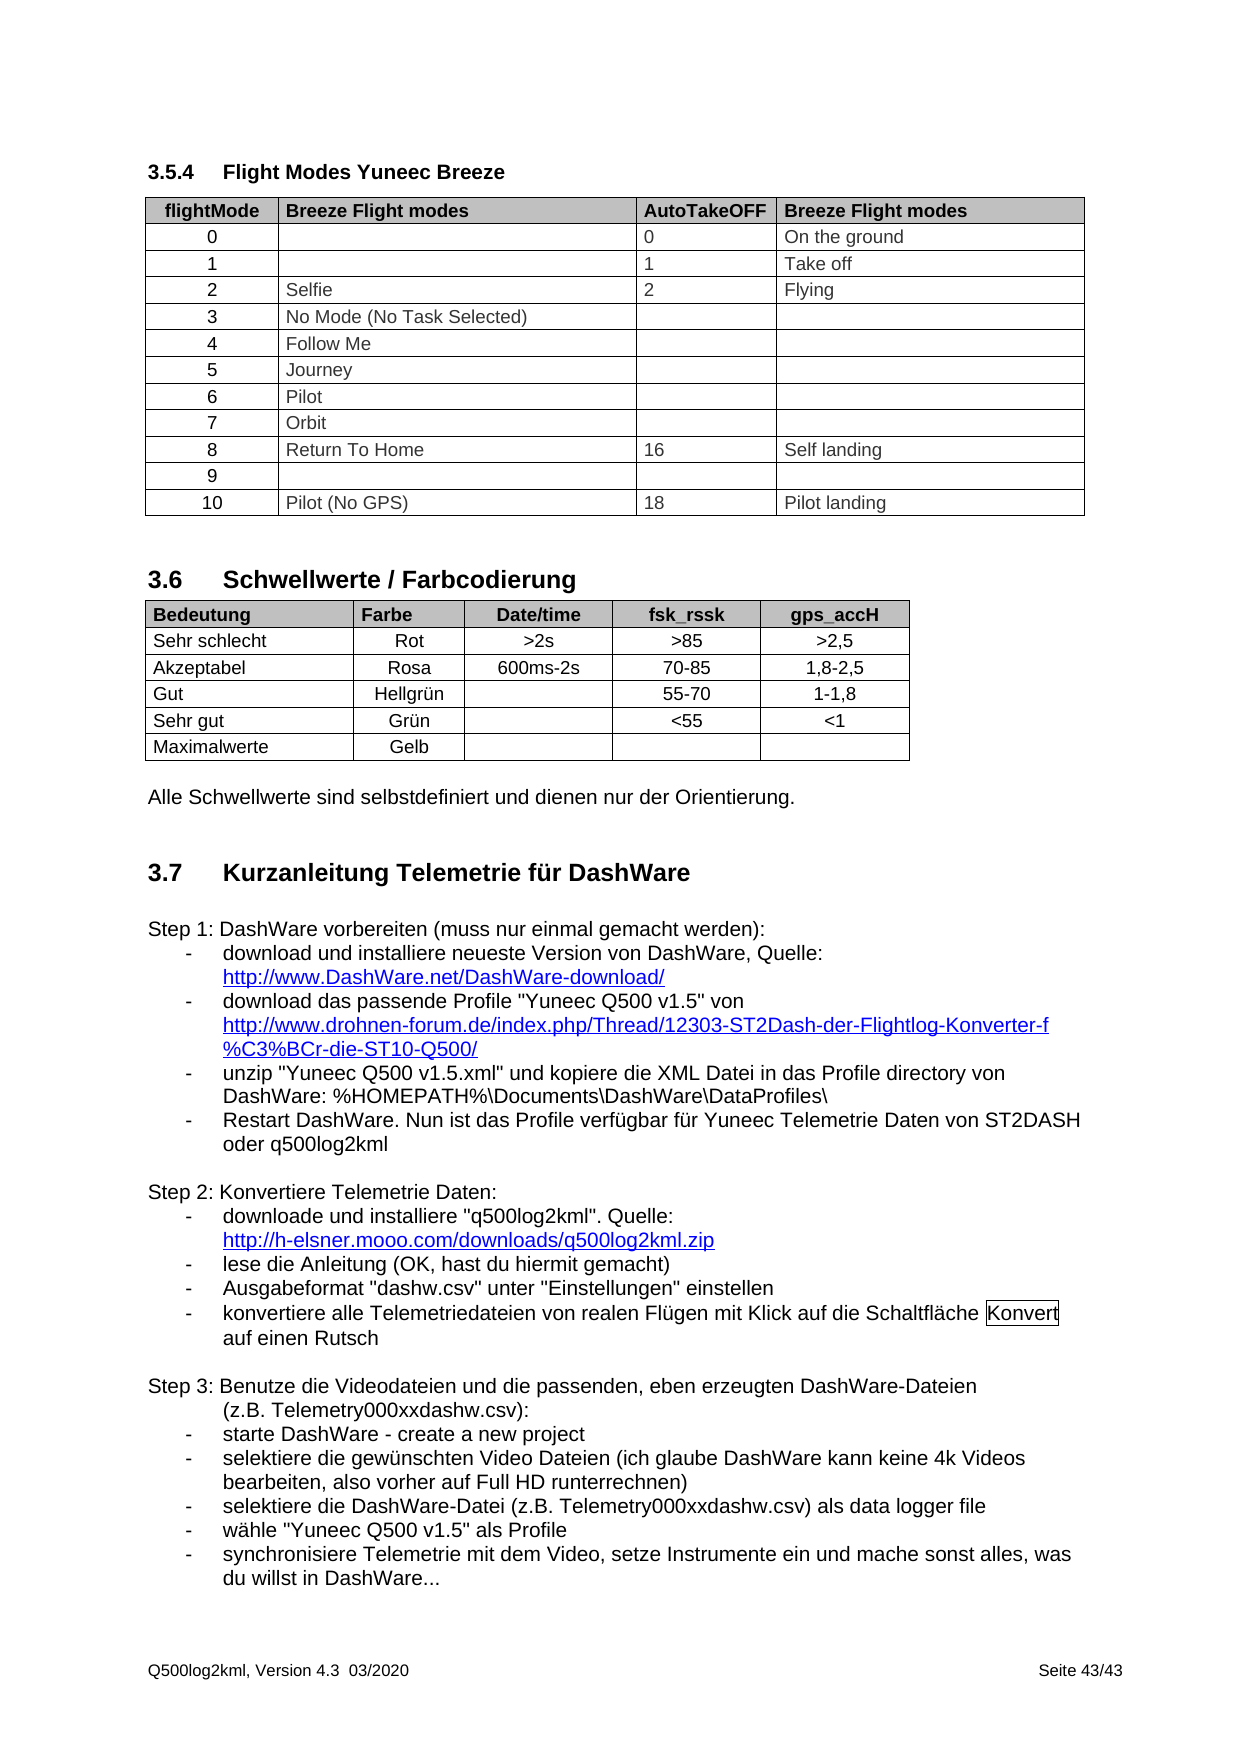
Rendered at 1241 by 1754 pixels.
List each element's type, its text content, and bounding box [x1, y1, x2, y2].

table_header AutoTakeOFF [637, 198, 776, 223]
list konvertiere alle Telemetriedateien von realen Flügen mit Klick auf die Schaltfläche Konvert auf einen Rutsch [185, 1300, 1093, 1350]
text Step 3: Benutze die Videodateien und die passenden, eben erzeugten DashWare-Dateien (z.B. Telemetry000xxdashw.csv): [148, 1374, 1093, 1422]
table_cell Akzeptabel [146, 655, 353, 680]
table_cell Selfie [279, 277, 636, 303]
list starte DashWare - create a new project [185, 1422, 1093, 1446]
table_cell Orbit [279, 410, 636, 436]
text Step 2: Konvertiere Telemetrie Daten: [148, 1180, 1093, 1204]
table_cell 9 [146, 463, 278, 489]
list unzip "Yuneec Q500 v1.5.xml" und kopiere die XML Datei in das Profile directory von DashWare: %HOMEPATH%\Documents\DashWare\DataProfiles\ [185, 1060, 1093, 1108]
table_cell [637, 304, 776, 329]
table_cell [465, 734, 612, 760]
table_cell 4 [146, 330, 278, 356]
table_cell [777, 384, 1084, 409]
table_cell 55-70 [613, 681, 760, 707]
table_cell 7 [146, 410, 278, 436]
table_cell [637, 357, 776, 382]
table_header Date/time [465, 601, 612, 627]
table_cell 6 [146, 384, 278, 409]
table_cell 0 [637, 224, 776, 250]
table_cell [279, 224, 636, 250]
table_cell [777, 330, 1084, 356]
table_cell Return To Home [279, 437, 636, 462]
table_cell 1-1,8 [761, 681, 909, 707]
table_cell Gelb [354, 734, 464, 760]
table_cell 600ms-2s [465, 655, 612, 680]
table_cell [279, 251, 636, 276]
table_cell 5 [146, 357, 278, 382]
table_cell 0 [146, 224, 278, 250]
table_cell Rosa [354, 655, 464, 680]
table_cell <1 [761, 708, 909, 733]
table_cell 2 [637, 277, 776, 303]
table_cell Follow Me [279, 330, 636, 356]
table_cell >2,5 [761, 628, 909, 653]
table_header Bedeutung [146, 601, 353, 627]
table_header Farbe [354, 601, 464, 627]
table_cell 16 [637, 437, 776, 462]
table_cell [637, 463, 776, 489]
subtitle Schwellwerte / Farbcodierung [148, 565, 1093, 594]
table_cell [637, 410, 776, 436]
table_cell 2 [146, 277, 278, 303]
table_cell 1 [146, 251, 278, 276]
table_cell [637, 384, 776, 409]
list download und installiere neueste Version von DashWare, Quelle: http://www.DashWare.net/DashWare-download/ [185, 941, 1093, 988]
table_cell 3 [146, 304, 278, 329]
table_cell >85 [613, 628, 760, 653]
table_cell Flying [777, 277, 1084, 303]
table_cell <55 [613, 708, 760, 733]
subtitle Flight Modes Yuneec Breeze [148, 160, 1093, 184]
list selektiere die gewünschten Video Dateien (ich glaube DashWare kann keine 4k Videos bearbeiten, also vorher auf Full HD runterrechnen) [185, 1446, 1093, 1494]
table_cell [279, 463, 636, 489]
table_cell [761, 734, 909, 760]
subtitle Kurzanleitung Telemetrie für DashWare [148, 858, 1093, 886]
table_cell Sehr gut [146, 708, 353, 733]
table_cell 70-85 [613, 655, 760, 680]
table_cell 18 [637, 490, 776, 515]
table_header gps_accH [761, 601, 909, 627]
table_cell Maximalwerte [146, 734, 353, 760]
table_cell No Mode (No Task Selected) [279, 304, 636, 329]
table_cell Pilot (No GPS) [279, 490, 636, 515]
table_cell [777, 463, 1084, 489]
table_header flightMode [146, 198, 278, 223]
table_cell Rot [354, 628, 464, 653]
table_cell Take off [777, 251, 1084, 276]
text Step 1: DashWare vorbereiten (muss nur einmal gemacht werden): [148, 917, 1093, 941]
table_cell Pilot landing [777, 490, 1084, 515]
table_cell [777, 357, 1084, 382]
list Restart DashWare. Nun ist das Profile verfügbar für Yuneec Telemetrie Daten von ST2DASH oder q500log2kml [185, 1108, 1093, 1156]
text Alle Schwellwerte sind selbstdefiniert und dienen nur der Orientierung. [148, 785, 1093, 809]
table_cell Hellgrün [354, 681, 464, 707]
table_cell 10 [146, 490, 278, 515]
table_cell [777, 410, 1084, 436]
table_header Breeze Flight modes [777, 198, 1084, 223]
table_header fsk_rssk [613, 601, 760, 627]
table_cell >2s [465, 628, 612, 653]
table_cell Journey [279, 357, 636, 382]
table_header Breeze Flight modes [279, 198, 636, 223]
table_cell Gut [146, 681, 353, 707]
list lese die Anleitung (OK, hast du hiermit gemacht) [185, 1252, 1093, 1276]
table_cell 1 [637, 251, 776, 276]
list download das passende Profile "Yuneec Q500 v1.5" von http://www.drohnen-forum.de/index.php/Thread/12303-ST2Dash-der-Flightlog-Konverter-f%C3%BCr-die-ST10-Q500/ [185, 988, 1093, 1060]
table_cell Grün [354, 708, 464, 733]
table_cell [637, 330, 776, 356]
table_cell Sehr schlecht [146, 628, 353, 653]
list Ausgabeformat "dashw.csv" unter "Einstellungen" einstellen [185, 1276, 1093, 1300]
table_cell [465, 708, 612, 733]
table_cell Pilot [279, 384, 636, 409]
list selektiere die DashWare-Datei (z.B. Telemetry000xxdashw.csv) als data logger file [185, 1494, 1093, 1518]
list synchronisiere Telemetrie mit dem Video, setze Instrumente ein und mache sonst alles, was du willst in DashWare... [185, 1542, 1093, 1589]
table_cell On the ground [777, 224, 1084, 250]
table_cell 1,8-2,5 [761, 655, 909, 680]
table_cell Self landing [777, 437, 1084, 462]
table_cell [777, 304, 1084, 329]
list wähle "Yuneec Q500 v1.5" als Profile [185, 1518, 1093, 1542]
list downloade und installiere "q500log2kml". Quelle: http://h-elsner.mooo.com/downloads/q500log2kml.zip [185, 1204, 1093, 1252]
table_cell [613, 734, 760, 760]
table_cell [465, 681, 612, 707]
table_cell 8 [146, 437, 278, 462]
